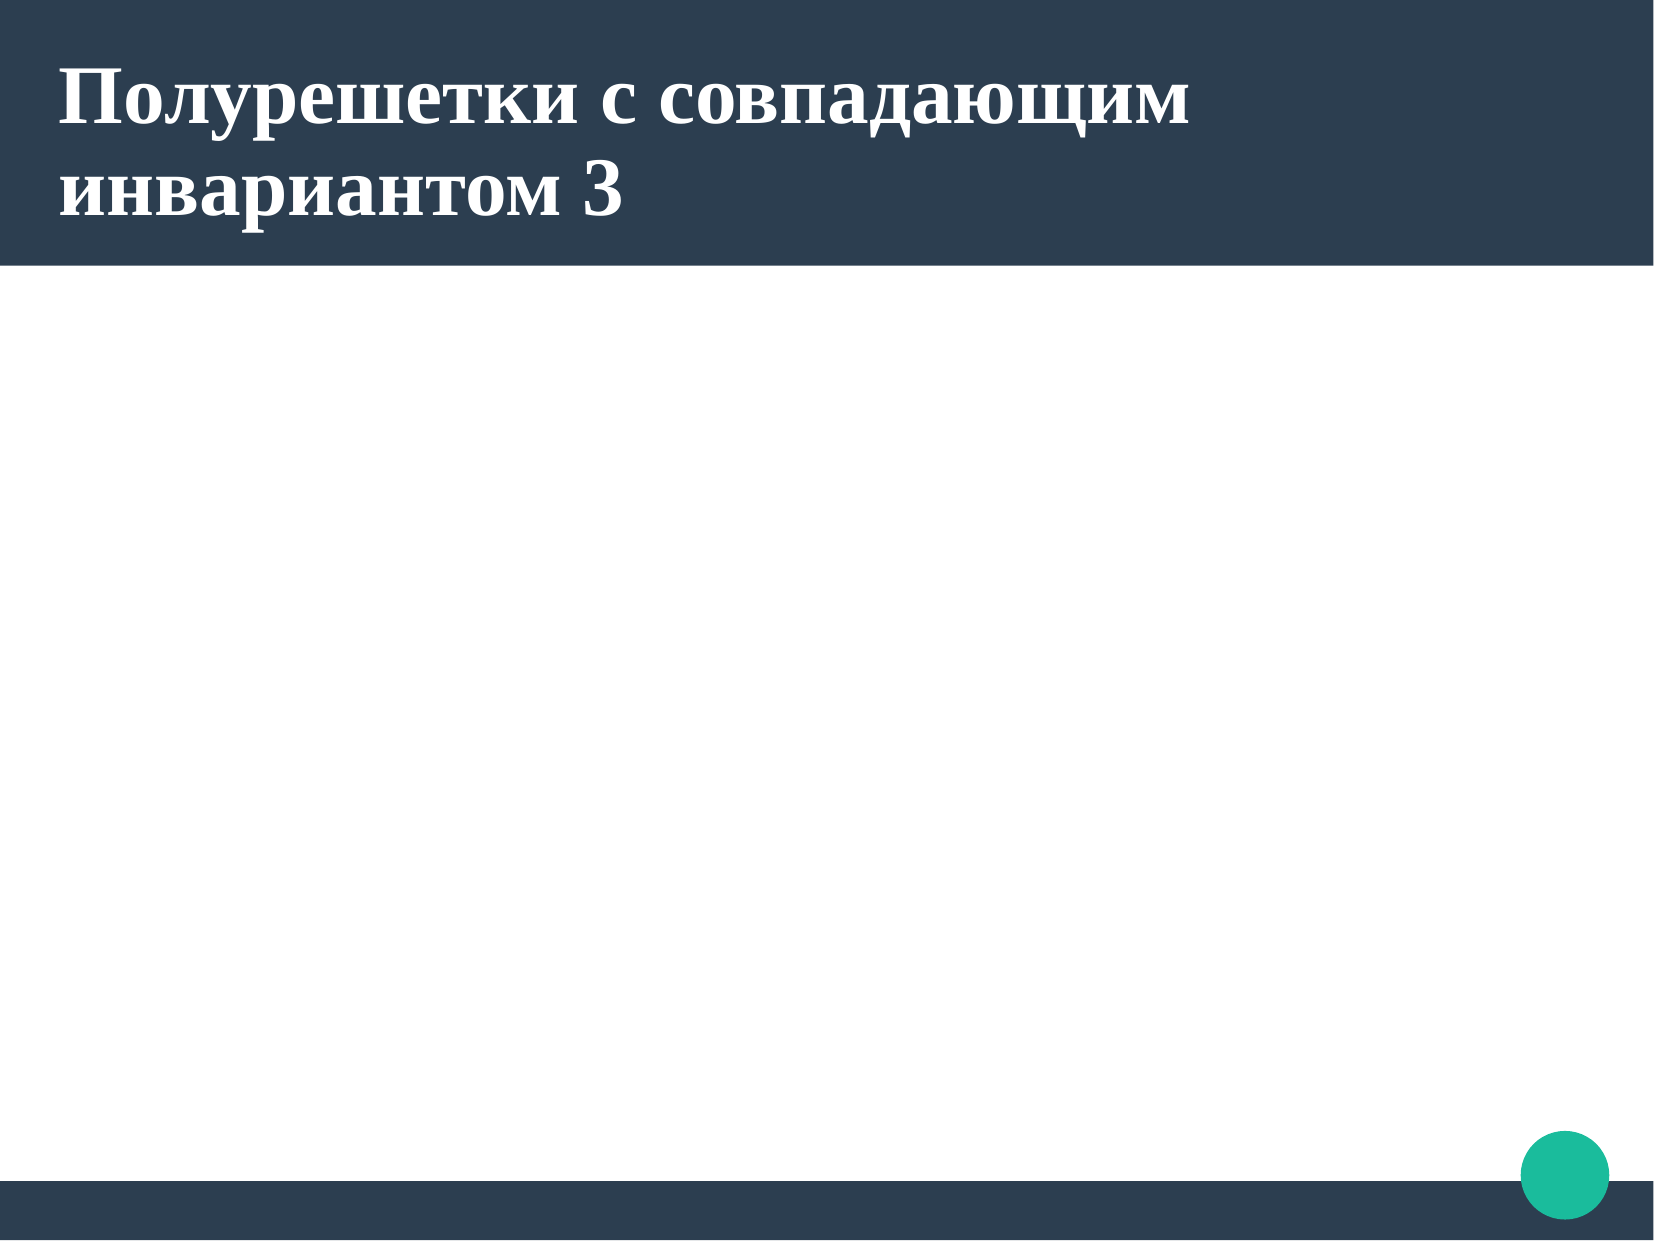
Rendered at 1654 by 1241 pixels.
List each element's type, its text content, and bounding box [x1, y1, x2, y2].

title Полурешетки с совпадающим инвариантом 3 [59, 49, 1595, 207]
